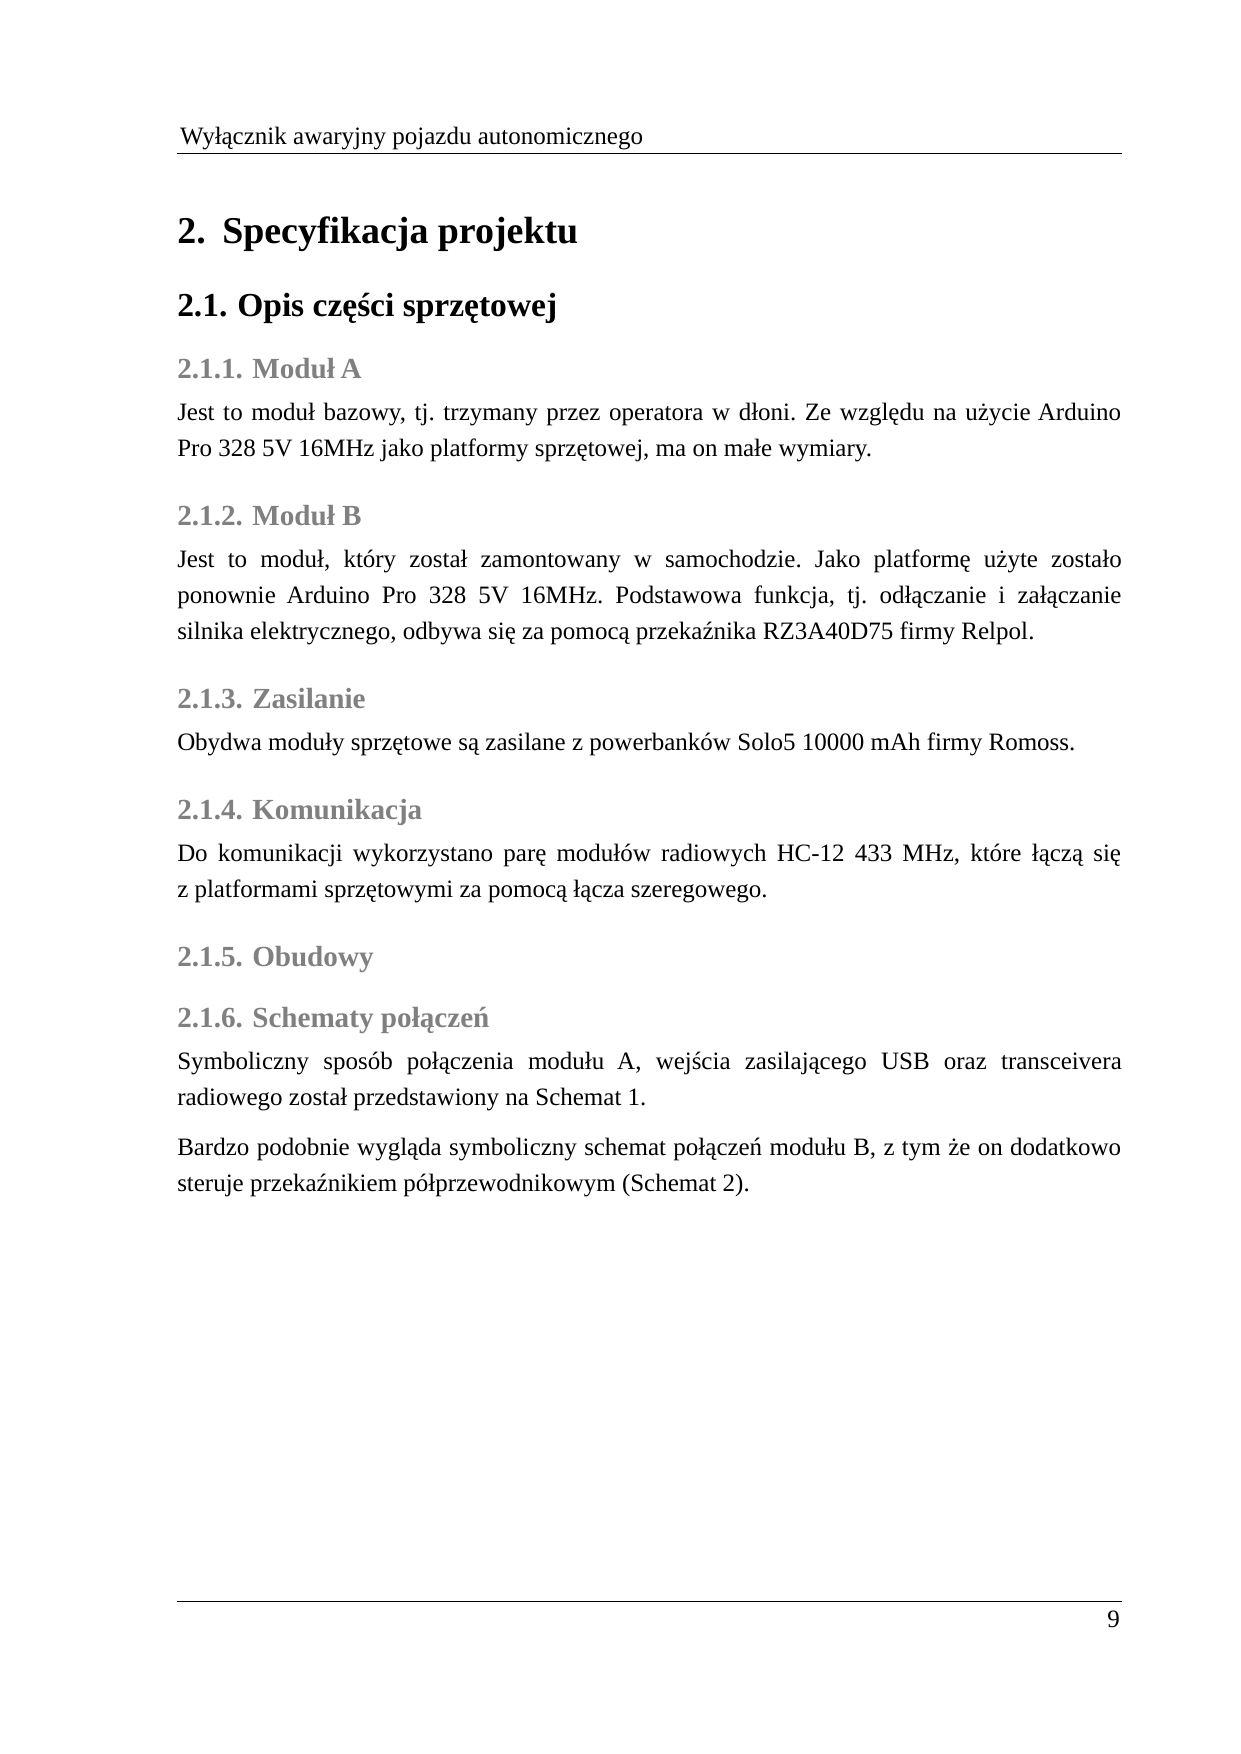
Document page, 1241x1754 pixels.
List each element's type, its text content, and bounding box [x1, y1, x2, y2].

subtitle Obudowy [177, 939, 1122, 973]
subtitle Moduł A [177, 351, 1122, 384]
text Jest to moduł bazowy, tj. trzymany przez operatora w dłoni. Ze względu na użycie Arduino Pro 328 5V 16MHz jako platformy sprzętowej, ma on małe wymiary. [177, 397, 1122, 461]
subtitle Opis części sprzętowej [177, 285, 1122, 324]
subtitle Schematy połączeń [177, 1000, 1122, 1033]
subtitle Specyfikacja projektu [177, 208, 1122, 252]
subtitle Zasilanie [177, 681, 1122, 714]
text Do komunikacji wykorzystano parę modułów radiowych HC-12 433 MHz, które łączą się z platformami sprzętowymi za pomocą łącza szeregowego. [177, 838, 1122, 903]
subtitle Moduł B [177, 498, 1122, 531]
subtitle Komunikacja [177, 792, 1122, 826]
text Bardzo podobnie wygląda symboliczny schemat połączeń modułu B, z tym że on dodatkowo steruje przekaźnikiem półprzewodnikowym (Schemat 2). [177, 1132, 1122, 1197]
text Obydwa moduły sprzętowe są zasilane z powerbanków Solo5 10000 mAh firmy Romoss. [177, 727, 1122, 756]
text Symboliczny sposób połączenia modułu A, wejścia zasilającego USB oraz transceivera radiowego został przedstawiony na Schemat 1. [177, 1046, 1122, 1110]
text Jest to moduł, który został zamontowany w samochodzie. Jako platformę użyte zostało ponownie Arduino Pro 328 5V 16MHz. Podstawowa funkcja, tj. odłączanie i załączanie silnika elektrycznego, odbywa się za pomocą przekaźnika RZ3A40D75 firmy Relpol. [177, 544, 1122, 644]
